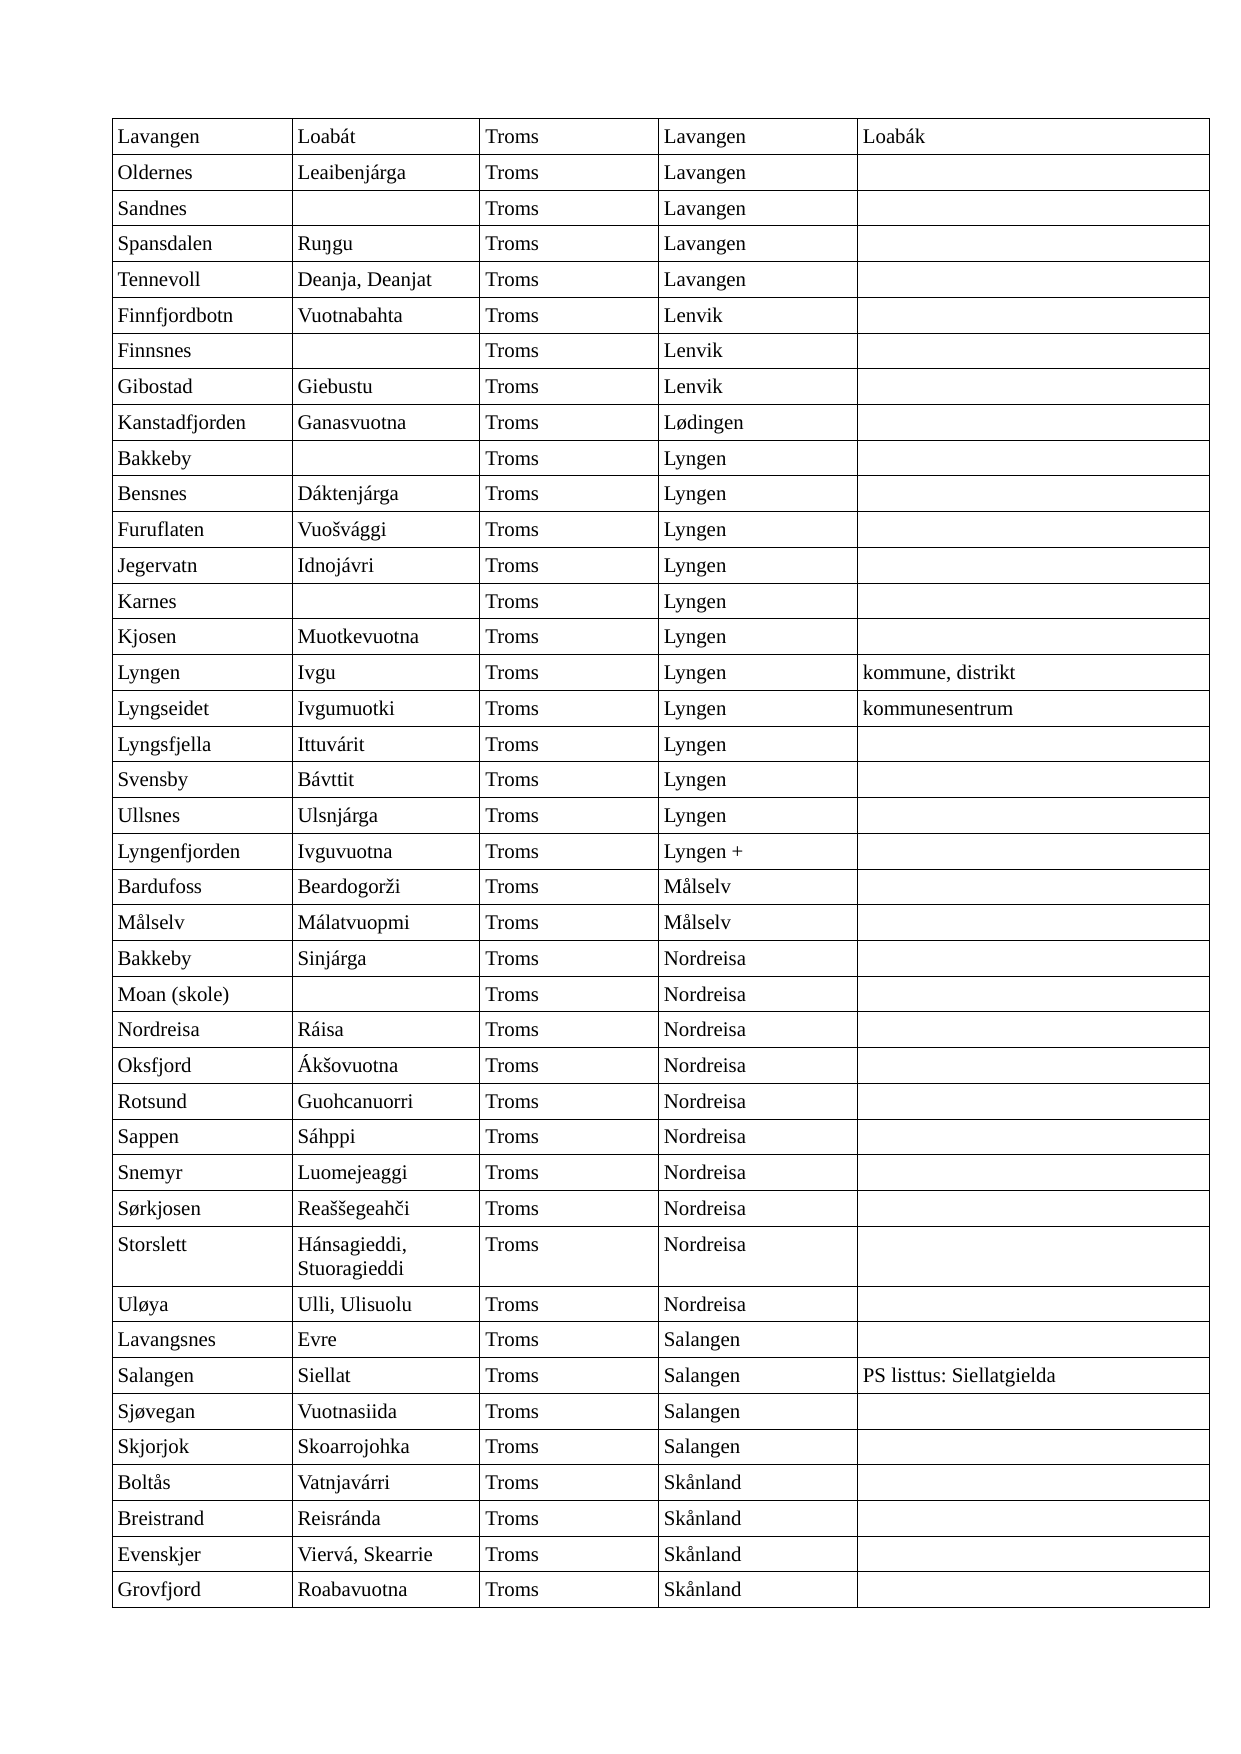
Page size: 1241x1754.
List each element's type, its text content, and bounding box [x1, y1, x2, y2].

table_cell Bakkeby [113, 441, 292, 475]
table_cell Troms [480, 762, 658, 797]
table_cell Lyngen [659, 798, 857, 833]
table_cell [858, 1287, 1209, 1321]
table_cell Lyngsfjella [113, 727, 292, 761]
table_cell Målselv [659, 905, 857, 940]
table_cell Troms [480, 1155, 658, 1190]
table_cell [858, 905, 1209, 940]
table_cell Ráisa [293, 1012, 479, 1047]
table_cell [858, 727, 1209, 761]
table_cell Sappen [113, 1120, 292, 1154]
table_cell Muotkevuotna [293, 619, 479, 654]
table_cell Nordreisa [659, 1155, 857, 1190]
table_cell Troms [480, 655, 658, 690]
table_cell Hánsagieddi, Stuoragieddi [293, 1227, 479, 1286]
table_cell Moan (skole) [113, 977, 292, 1011]
table_cell Tennevoll [113, 262, 292, 297]
table_cell Ittuvárit [293, 727, 479, 761]
table_cell Ganasvuotna [293, 405, 479, 440]
table_cell Lyngen [659, 476, 857, 511]
table_cell Siellat [293, 1358, 479, 1393]
table_cell [858, 1430, 1209, 1464]
table_cell Nordreisa [659, 1287, 857, 1321]
table_cell Troms [480, 369, 658, 404]
table_cell [858, 1394, 1209, 1428]
table_cell kommune, distrikt [858, 655, 1209, 690]
table_cell Nordreisa [659, 1120, 857, 1154]
table_cell Luomejeaggi [293, 1155, 479, 1190]
table_cell Vuotnabahta [293, 298, 479, 332]
table_cell Sinjárga [293, 941, 479, 976]
table_cell Evre [293, 1322, 479, 1357]
table_cell Lyngen [659, 584, 857, 618]
table_cell Troms [480, 155, 658, 189]
table_cell Idnojávri [293, 548, 479, 583]
table_cell Spansdalen [113, 226, 292, 261]
table_cell Lyngen [659, 548, 857, 583]
table_cell Rotsund [113, 1084, 292, 1118]
table_cell [858, 1084, 1209, 1118]
table_cell Troms [480, 834, 658, 868]
table_cell Lenvik [659, 334, 857, 368]
table_cell Lavangen [659, 191, 857, 225]
table_cell Skånland [659, 1537, 857, 1571]
table_cell [858, 584, 1209, 618]
table_cell [293, 334, 479, 368]
table_cell Nordreisa [659, 1227, 857, 1286]
table_cell Skoarrojohka [293, 1430, 479, 1464]
table_cell Lavangsnes [113, 1322, 292, 1357]
table_cell Vuotnasiida [293, 1394, 479, 1428]
table_cell Nordreisa [659, 1012, 857, 1047]
table_cell Nordreisa [113, 1012, 292, 1047]
table_cell Lavangen [659, 262, 857, 297]
table_cell Uløya [113, 1287, 292, 1321]
table_cell Furuflaten [113, 512, 292, 547]
table_cell [858, 548, 1209, 583]
table_cell Troms [480, 1572, 658, 1607]
table_cell Svensby [113, 762, 292, 797]
table_cell Troms [480, 619, 658, 654]
table_cell Lenvik [659, 298, 857, 332]
table_cell [858, 1572, 1209, 1607]
table_cell [858, 1322, 1209, 1357]
table_cell Målselv [113, 905, 292, 940]
table_cell Sandnes [113, 191, 292, 225]
table_cell [858, 977, 1209, 1011]
table_cell [858, 1191, 1209, 1226]
table_cell Troms [480, 1287, 658, 1321]
table_cell Troms [480, 798, 658, 833]
table_cell Breistrand [113, 1501, 292, 1536]
table_cell Ulli, Ulisuolu [293, 1287, 479, 1321]
table_cell [858, 441, 1209, 475]
table_cell Lenvik [659, 369, 857, 404]
table_cell Lyngenfjorden [113, 834, 292, 868]
table_cell Vuošvággi [293, 512, 479, 547]
table_cell [858, 798, 1209, 833]
table_cell [858, 762, 1209, 797]
table_cell Lavangen [113, 119, 292, 154]
table_cell [858, 405, 1209, 440]
table_cell [293, 584, 479, 618]
table_cell [858, 191, 1209, 225]
table_cell Troms [480, 1227, 658, 1286]
table_cell Troms [480, 1537, 658, 1571]
table_cell Lyngen [659, 691, 857, 726]
table_cell [858, 1012, 1209, 1047]
table_cell kommunesentrum [858, 691, 1209, 726]
table_cell Dáktenjárga [293, 476, 479, 511]
table_cell Troms [480, 1048, 658, 1083]
table_cell Deanja, Deanjat [293, 262, 479, 297]
table_cell Roabavuotna [293, 1572, 479, 1607]
table_cell Troms [480, 476, 658, 511]
table_cell Snemyr [113, 1155, 292, 1190]
table_cell [858, 1465, 1209, 1500]
table_cell Finnfjordbotn [113, 298, 292, 332]
table_cell Oldernes [113, 155, 292, 189]
table_cell Viervá, Skearrie [293, 1537, 479, 1571]
table_cell Salangen [659, 1430, 857, 1464]
table_cell [858, 226, 1209, 261]
table_cell [858, 512, 1209, 547]
table_cell Salangen [659, 1358, 857, 1393]
table_cell [858, 1227, 1209, 1286]
table_cell Storslett [113, 1227, 292, 1286]
table_cell Ulsnjárga [293, 798, 479, 833]
table_cell Troms [480, 298, 658, 332]
table_cell Ivgumuotki [293, 691, 479, 726]
table_cell Troms [480, 727, 658, 761]
table_cell [858, 1120, 1209, 1154]
table_cell Troms [480, 1394, 658, 1428]
table_cell Salangen [659, 1394, 857, 1428]
table_cell Salangen [113, 1358, 292, 1393]
table_cell Reaššegeahči [293, 1191, 479, 1226]
table_cell Nordreisa [659, 941, 857, 976]
table_cell Lyngen [659, 762, 857, 797]
table_cell Troms [480, 870, 658, 904]
table_cell Målselv [659, 870, 857, 904]
table_cell Lyngen + [659, 834, 857, 868]
table_cell Evenskjer [113, 1537, 292, 1571]
table_cell Troms [480, 1012, 658, 1047]
table_cell [858, 870, 1209, 904]
table_cell Troms [480, 191, 658, 225]
table_cell Jegervatn [113, 548, 292, 583]
table_cell Skånland [659, 1501, 857, 1536]
table_cell Lyngen [659, 441, 857, 475]
table_cell Skjorjok [113, 1430, 292, 1464]
table_cell Troms [480, 441, 658, 475]
table_cell Troms [480, 1084, 658, 1118]
table_cell Skånland [659, 1465, 857, 1500]
table_cell Ivgu [293, 655, 479, 690]
table_cell [293, 977, 479, 1011]
table_cell Bardufoss [113, 870, 292, 904]
table_cell Nordreisa [659, 1191, 857, 1226]
table_cell [858, 298, 1209, 332]
table_cell Beardogorži [293, 870, 479, 904]
table_cell [858, 334, 1209, 368]
table_cell Lyngen [113, 655, 292, 690]
table_cell Lavangen [659, 226, 857, 261]
table_cell Troms [480, 691, 658, 726]
table_cell Troms [480, 584, 658, 618]
table_cell [858, 262, 1209, 297]
table_cell Troms [480, 1191, 658, 1226]
table_cell [858, 1155, 1209, 1190]
table_cell Skånland [659, 1572, 857, 1607]
table_cell Finnsnes [113, 334, 292, 368]
table_cell Bensnes [113, 476, 292, 511]
table_cell Guohcanuorri [293, 1084, 479, 1118]
table_cell Troms [480, 512, 658, 547]
table_cell Lyngseidet [113, 691, 292, 726]
table_cell Lyngen [659, 512, 857, 547]
table_cell Gibostad [113, 369, 292, 404]
table_cell Oksfjord [113, 1048, 292, 1083]
table_cell Ullsnes [113, 798, 292, 833]
table_cell Lyngen [659, 727, 857, 761]
table_cell Lavangen [659, 119, 857, 154]
table_cell Troms [480, 119, 658, 154]
table_cell Troms [480, 977, 658, 1011]
table_cell Kjosen [113, 619, 292, 654]
table_cell Troms [480, 226, 658, 261]
table_cell Sjøvegan [113, 1394, 292, 1428]
table_cell [293, 441, 479, 475]
table_cell Sørkjosen [113, 1191, 292, 1226]
table_cell Grovfjord [113, 1572, 292, 1607]
table_cell Vatnjavárri [293, 1465, 479, 1500]
table_cell [858, 155, 1209, 189]
table_cell Troms [480, 1120, 658, 1154]
table_cell Troms [480, 1322, 658, 1357]
table_cell Reisránda [293, 1501, 479, 1536]
table_cell [858, 619, 1209, 654]
table_cell [293, 191, 479, 225]
table_cell PS listtus: Siellatgielda [858, 1358, 1209, 1393]
table_cell Karnes [113, 584, 292, 618]
table_cell Troms [480, 1465, 658, 1500]
table_cell Troms [480, 1358, 658, 1393]
table_cell [858, 1537, 1209, 1571]
table_cell Málatvuopmi [293, 905, 479, 940]
table_cell Nordreisa [659, 1084, 857, 1118]
table_cell [858, 941, 1209, 976]
table_cell Bakkeby [113, 941, 292, 976]
table_cell Leaibenjárga [293, 155, 479, 189]
table_cell Troms [480, 334, 658, 368]
table_cell Boltås [113, 1465, 292, 1500]
table_cell Ruŋgu [293, 226, 479, 261]
table_cell [858, 476, 1209, 511]
table_cell Nordreisa [659, 977, 857, 1011]
table_cell Sáhppi [293, 1120, 479, 1154]
table_cell Loabák [858, 119, 1209, 154]
table_cell [858, 1501, 1209, 1536]
table_cell Troms [480, 1430, 658, 1464]
table_cell Kanstadfjorden [113, 405, 292, 440]
table_cell Troms [480, 262, 658, 297]
table_cell [858, 1048, 1209, 1083]
table_cell Loabát [293, 119, 479, 154]
table_cell Troms [480, 941, 658, 976]
table_cell Troms [480, 405, 658, 440]
table_cell Ivguvuotna [293, 834, 479, 868]
table_cell Troms [480, 1501, 658, 1536]
table_cell Ákšovuotna [293, 1048, 479, 1083]
table_cell Salangen [659, 1322, 857, 1357]
table_cell Troms [480, 548, 658, 583]
table_cell Giebustu [293, 369, 479, 404]
table_cell [858, 369, 1209, 404]
table_cell Nordreisa [659, 1048, 857, 1083]
table_cell Lyngen [659, 619, 857, 654]
table_cell [858, 834, 1209, 868]
table_cell Troms [480, 905, 658, 940]
table_cell Lødingen [659, 405, 857, 440]
table_cell Bávttit [293, 762, 479, 797]
table_cell Lyngen [659, 655, 857, 690]
table_cell Lavangen [659, 155, 857, 189]
